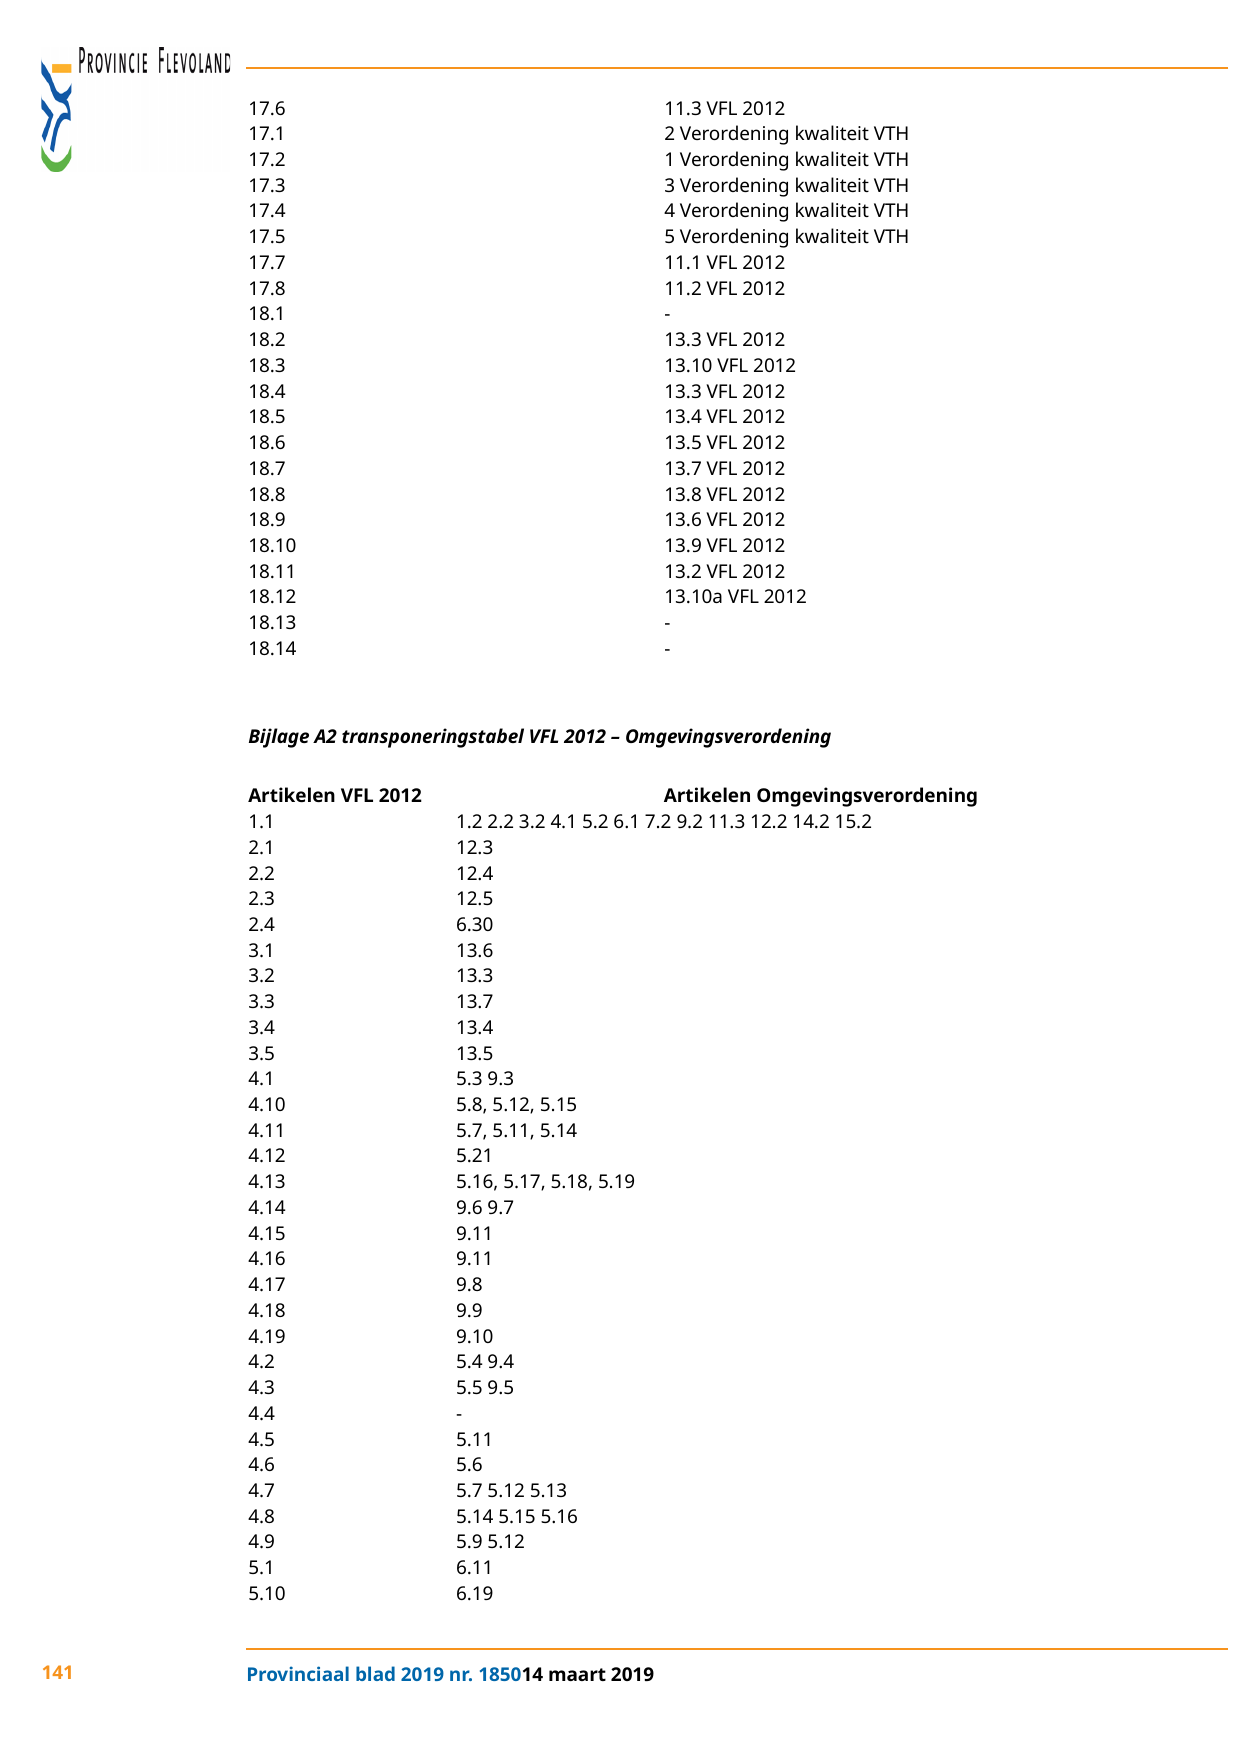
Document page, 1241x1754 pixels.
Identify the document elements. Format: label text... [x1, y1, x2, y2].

table_cell 12.5 [456, 885, 1152, 911]
table_cell 4.6 [248, 1451, 456, 1477]
table_cell 13.10a VFL 2012 [664, 584, 1152, 609]
table_cell 12.3 [456, 834, 1152, 860]
table_cell 4.8 [248, 1503, 456, 1529]
table_cell 13.3 VFL 2012 [664, 378, 1152, 403]
table_cell 9.8 [456, 1271, 1152, 1297]
table_cell 18.14 [248, 635, 664, 661]
table_cell 4.5 [248, 1426, 456, 1451]
table_cell 4.1 [248, 1066, 456, 1091]
table_cell 5.16, 5.17, 5.18, 5.19 [456, 1169, 1152, 1194]
table_cell 4.7 [248, 1477, 456, 1503]
table_cell 5.8, 5.12, 5.15 [456, 1091, 1152, 1117]
table_cell 6.11 [456, 1554, 1152, 1580]
table_cell 3 Verordening kwaliteit VTH [664, 172, 1152, 198]
table_cell 5.7 5.12 5.13 [456, 1477, 1152, 1503]
table_cell 18.9 [248, 506, 664, 532]
table_cell 13.3 [456, 963, 1152, 988]
table_cell 11.2 VFL 2012 [664, 275, 1152, 301]
table_cell 2.3 [248, 885, 456, 911]
table_cell 4.18 [248, 1297, 456, 1323]
table_cell 5.21 [456, 1143, 1152, 1168]
table_cell 9.11 [456, 1220, 1152, 1246]
table_cell 5 Verordening kwaliteit VTH [664, 224, 1152, 249]
table_cell 13.10 VFL 2012 [664, 352, 1152, 378]
table_cell 5.5 9.5 [456, 1374, 1152, 1400]
table_cell 3.1 [248, 937, 456, 963]
table_cell 1.2 2.2 3.2 4.1 5.2 6.1 7.2 9.2 11.3 12.2 14.2 15.2 [456, 808, 1152, 834]
table_cell 4.19 [248, 1323, 456, 1348]
table_cell 13.7 [456, 988, 1152, 1014]
table_cell 17.7 [248, 249, 664, 275]
table_cell 1.1 [248, 808, 456, 834]
table_cell 3.3 [248, 988, 456, 1014]
table_cell 17.4 [248, 198, 664, 223]
table_cell 13.4 [456, 1014, 1152, 1040]
table_cell 13.5 VFL 2012 [664, 429, 1152, 455]
table_cell 17.1 [248, 121, 664, 146]
table_cell 4.9 [248, 1529, 456, 1554]
text Bijlage A2 transponeringstabel VFL 2012 – Omgevingsverordening [248, 723, 1152, 749]
table_cell 4.14 [248, 1194, 456, 1220]
table_cell 4.10 [248, 1091, 456, 1117]
table_cell 13.6 VFL 2012 [664, 506, 1152, 532]
table_cell 4.2 [248, 1349, 456, 1374]
table_cell 4.13 [248, 1169, 456, 1194]
table_cell 2 Verordening kwaliteit VTH [664, 121, 1152, 146]
table_cell 5.4 9.4 [456, 1349, 1152, 1374]
table_cell 13.7 VFL 2012 [664, 455, 1152, 481]
table_cell 4.4 [248, 1400, 456, 1426]
table_cell 17.3 [248, 172, 664, 198]
table_cell 2.4 [248, 911, 456, 937]
table_cell 17.2 [248, 146, 664, 172]
picture [41, 47, 231, 172]
table_cell 18.8 [248, 481, 664, 506]
table_cell 18.2 [248, 326, 664, 352]
table_cell 4.16 [248, 1246, 456, 1271]
table_cell 11.3 VFL 2012 [664, 95, 1152, 121]
table_cell 9.10 [456, 1323, 1152, 1348]
table_cell - [664, 609, 1152, 635]
table_cell 17.6 [248, 95, 664, 121]
table_cell 13.3 VFL 2012 [664, 326, 1152, 352]
table_cell 5.9 5.12 [456, 1529, 1152, 1554]
table_cell 4.12 [248, 1143, 456, 1168]
table_cell 18.7 [248, 455, 664, 481]
table_cell 18.3 [248, 352, 664, 378]
table_cell 13.2 VFL 2012 [664, 558, 1152, 584]
table_cell 13.9 VFL 2012 [664, 532, 1152, 558]
table_cell 18.4 [248, 378, 664, 403]
table_cell 5.3 9.3 [456, 1066, 1152, 1091]
table_cell 5.7, 5.11, 5.14 [456, 1117, 1152, 1143]
table_cell 2.1 [248, 834, 456, 860]
table_cell - [664, 635, 1152, 661]
table_cell 18.11 [248, 558, 664, 584]
table_cell 18.12 [248, 584, 664, 609]
table_cell - [664, 301, 1152, 326]
table_cell 17.5 [248, 224, 664, 249]
table_header Artikelen VFL 2012 [248, 783, 664, 808]
table_cell 5.1 [248, 1554, 456, 1580]
table_cell 9.9 [456, 1297, 1152, 1323]
table_cell 13.6 [456, 937, 1152, 963]
table_cell 12.4 [456, 860, 1152, 885]
table_cell 4.17 [248, 1271, 456, 1297]
table_cell 4 Verordening kwaliteit VTH [664, 198, 1152, 223]
table_cell 1 Verordening kwaliteit VTH [664, 146, 1152, 172]
table_cell 13.4 VFL 2012 [664, 404, 1152, 429]
table_cell 9.11 [456, 1246, 1152, 1271]
table_cell 11.1 VFL 2012 [664, 249, 1152, 275]
table_cell 5.6 [456, 1451, 1152, 1477]
table_cell 18.5 [248, 404, 664, 429]
table_cell 17.8 [248, 275, 664, 301]
table_cell 3.2 [248, 963, 456, 988]
table_cell 6.30 [456, 911, 1152, 937]
table_cell 13.8 VFL 2012 [664, 481, 1152, 506]
table_cell 6.19 [456, 1580, 1152, 1606]
table_cell 4.11 [248, 1117, 456, 1143]
table_cell 18.13 [248, 609, 664, 635]
table_cell 5.14 5.15 5.16 [456, 1503, 1152, 1529]
table_cell 18.10 [248, 532, 664, 558]
table_cell - [456, 1400, 1152, 1426]
table_cell 3.5 [248, 1040, 456, 1066]
table_cell 18.1 [248, 301, 664, 326]
table_cell 18.6 [248, 429, 664, 455]
table_cell 4.15 [248, 1220, 456, 1246]
table_cell 5.11 [456, 1426, 1152, 1451]
table_cell 4.3 [248, 1374, 456, 1400]
table_cell 5.10 [248, 1580, 456, 1606]
table_cell 9.6 9.7 [456, 1194, 1152, 1220]
table_cell 2.2 [248, 860, 456, 885]
table_header Artikelen Omgevingsverordening [664, 783, 1152, 808]
table_cell 13.5 [456, 1040, 1152, 1066]
table_cell 3.4 [248, 1014, 456, 1040]
